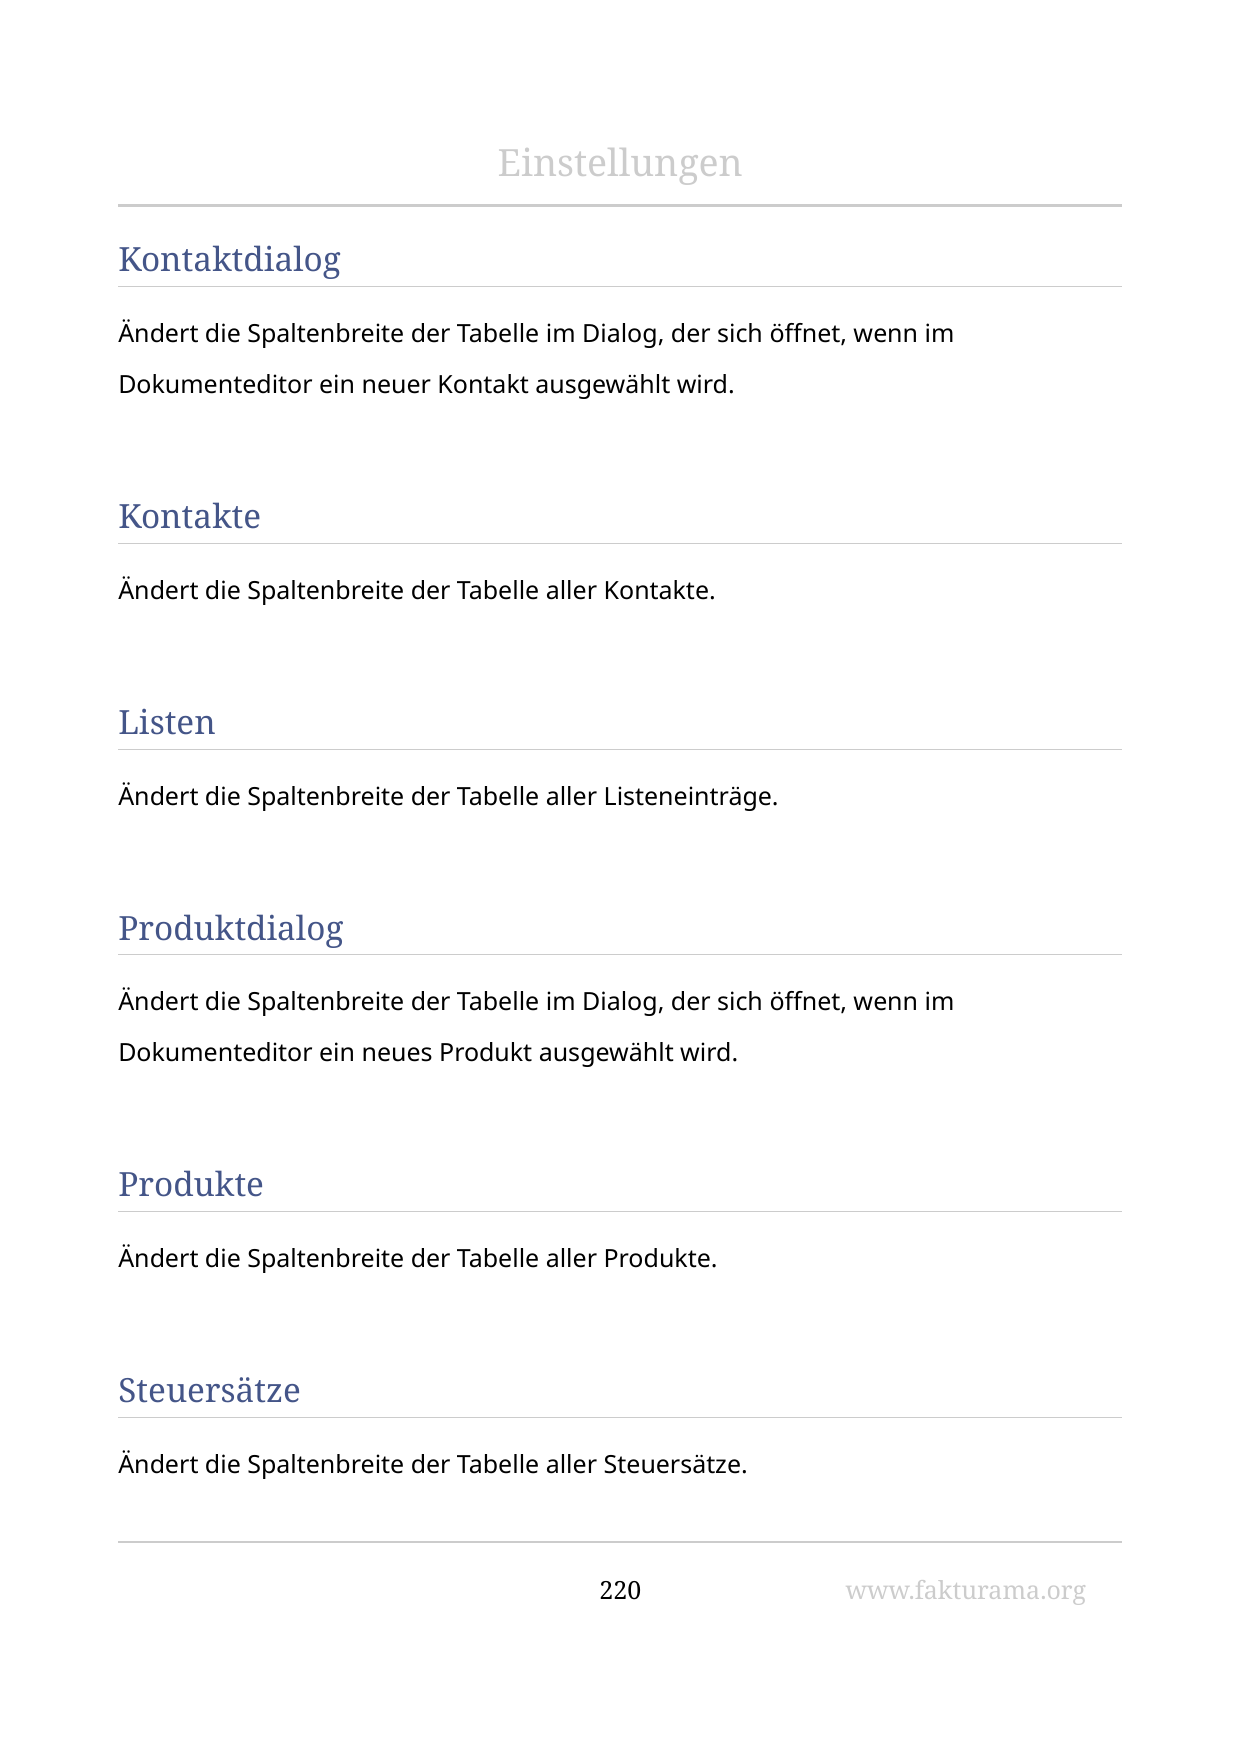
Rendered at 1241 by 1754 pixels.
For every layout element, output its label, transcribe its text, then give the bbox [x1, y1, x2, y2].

text Ändert die Spaltenbreite der Tabelle aller Kontakte. [118, 573, 1122, 607]
text Ändert die Spaltenbreite der Tabelle im Dialog, der sich öffnet, wenn im Dokumenteditor ein neues Produkt ausgewählt wird. [118, 984, 1122, 1069]
text Ändert die Spaltenbreite der Tabelle aller Listeneinträge. [118, 778, 1122, 812]
subtitle Kontaktdialog [118, 236, 1122, 286]
subtitle Listen [118, 699, 1122, 749]
subtitle Steuersätze [118, 1367, 1122, 1417]
text Ändert die Spaltenbreite der Tabelle im Dialog, der sich öffnet, wenn im Dokumenteditor ein neuer Kontakt ausgewählt wird. [118, 316, 1122, 401]
subtitle Kontakte [118, 493, 1122, 543]
text Ändert die Spaltenbreite der Tabelle aller Produkte. [118, 1241, 1122, 1275]
text Ändert die Spaltenbreite der Tabelle aller Steuersätze. [118, 1447, 1122, 1481]
subtitle Produktdialog [118, 904, 1122, 954]
subtitle Produkte [118, 1161, 1122, 1211]
